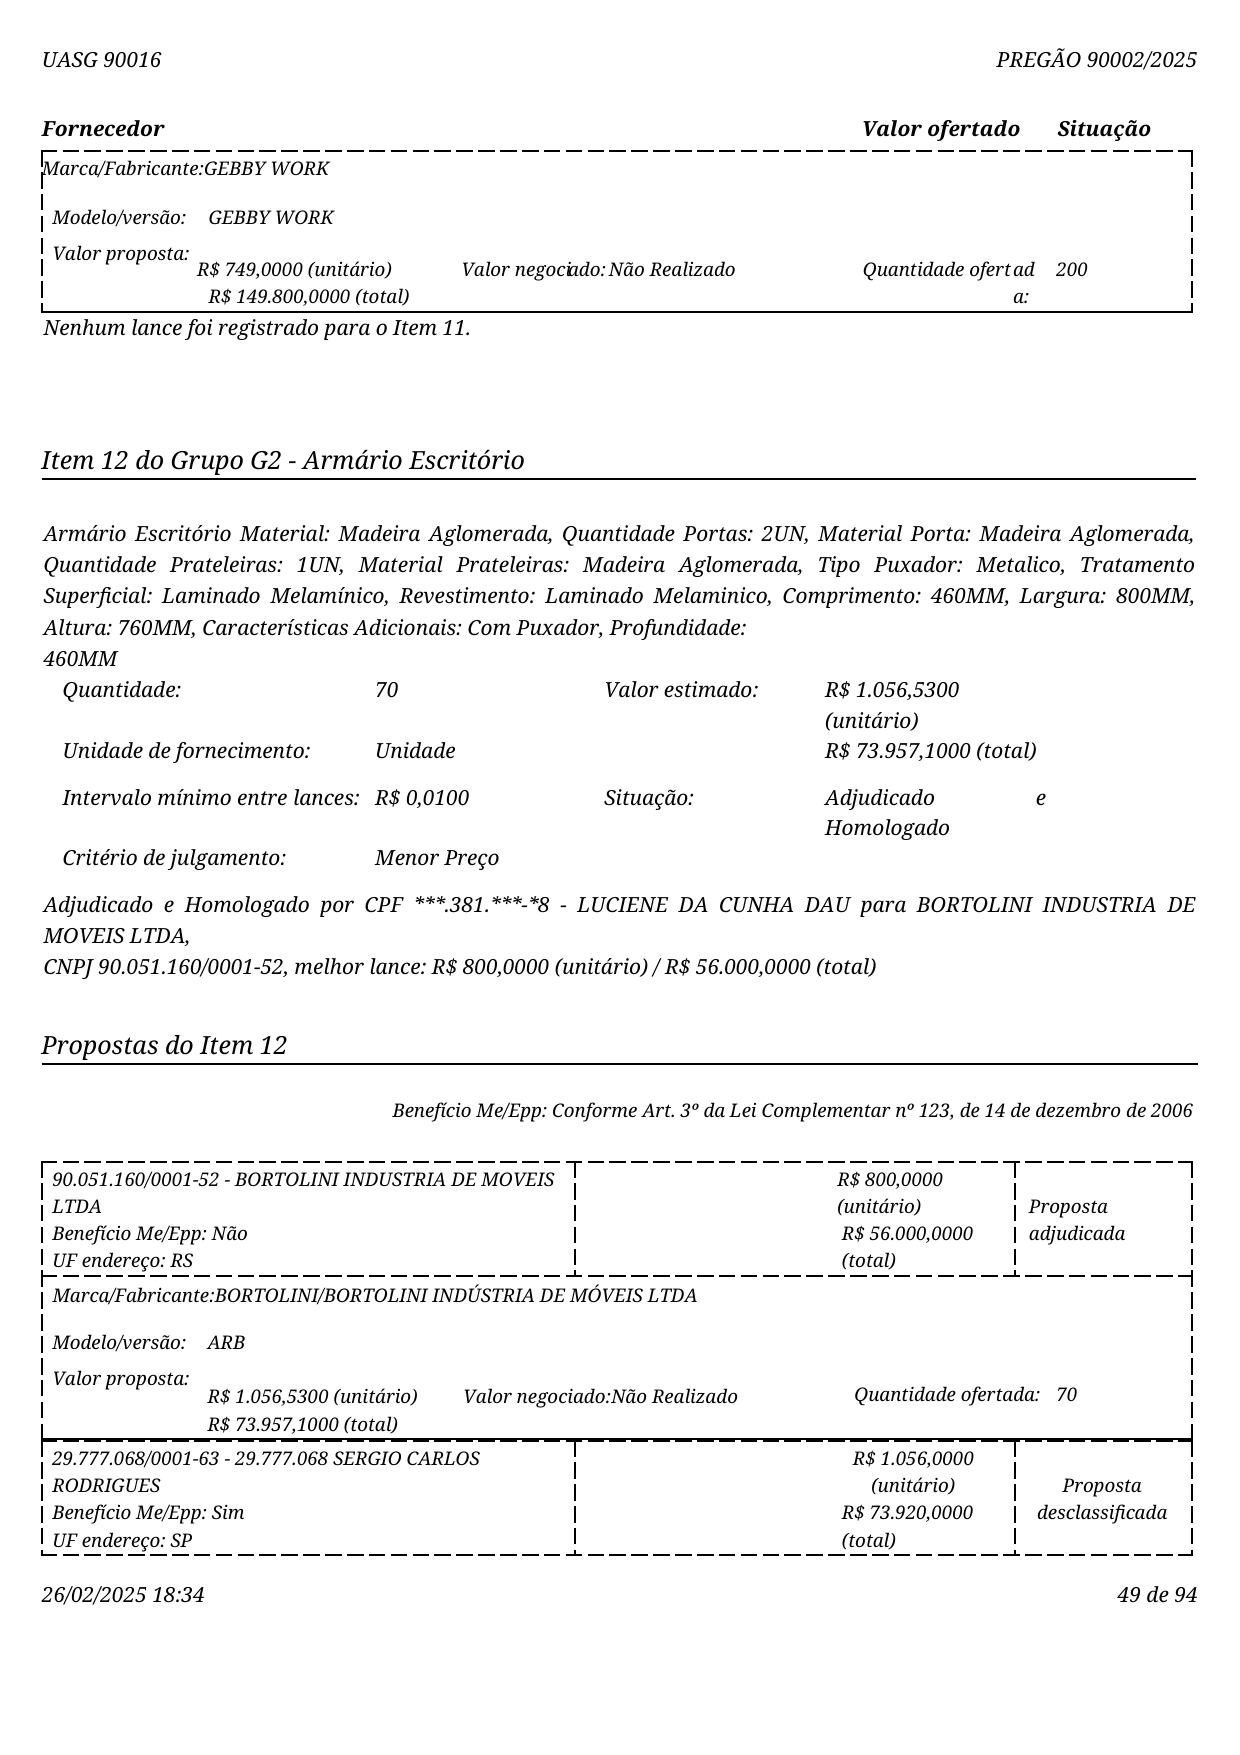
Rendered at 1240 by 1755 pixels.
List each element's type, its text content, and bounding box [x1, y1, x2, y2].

table_cell Critério de julgamento: [63, 843, 375, 890]
table_cell 200 [1046, 251, 1098, 311]
table_header Quantidade: [63, 675, 375, 736]
table_cell [807, 1275, 1192, 1327]
table_cell ada: [1015, 251, 1046, 311]
table_cell R$ 1.056,5300 (unitário) Valor negociado: Não Realizado R$ 73.957,1000 (total) [197, 1376, 807, 1438]
table_cell [833, 202, 1014, 251]
table_header R$ 1.056,5300 (unitário) [825, 675, 1048, 736]
text 460MM [43, 644, 1199, 673]
table_cell 70 [1046, 1376, 1192, 1438]
table_cell Quantidade ofertada: [807, 1376, 1046, 1438]
table_cell [1099, 150, 1192, 202]
table_cell ARB [197, 1327, 807, 1376]
table_cell [1015, 150, 1098, 202]
table_cell [833, 150, 1014, 202]
table_cell [825, 843, 1048, 890]
table_cell Marca/Fabricante: BORTOLINI/BORTOLINI INDÚSTRIA DE MÓVEIS LTDA [42, 1275, 807, 1327]
table_cell Quantidade ofert [833, 251, 1014, 311]
table_cell [1099, 202, 1192, 251]
table_cell Situação: [604, 783, 825, 843]
table_cell Modelo/versão: Valor proposta: [42, 202, 197, 311]
table_header R$ 800,0000 (unitário) R$ 56.000,0000 (total) [807, 1161, 1014, 1275]
table_cell GEBBY WORK [197, 202, 575, 251]
table_cell Marca/Fabricante: GEBBY WORK [42, 150, 575, 202]
table_cell [807, 1327, 1192, 1376]
text Benefício Me/Epp: Conforme Art. 3º da Lei Complementar nº 123, de 14 de dezembro de 2006 [42, 1097, 1195, 1123]
text Adjudicado e Homologado por CPF ***.381.***-*8 - LUCIENE DA CUNHA DAU para BORTOLINI INDUSTRIA DE MOVEIS LTDA, [43, 890, 1199, 950]
table_cell Intervalo mínimo entre lances: [63, 783, 375, 843]
table_cell [1099, 251, 1192, 311]
table_cell [604, 736, 825, 783]
table_header Proposta adjudicada [1015, 1161, 1192, 1275]
table_cell R$ 749,0000 (unitário) Valor negoci R$ 149.800,0000 (total) [197, 251, 575, 311]
table_header 70 [375, 675, 604, 736]
table_cell R$ 73.957,1000 (total) [825, 736, 1048, 783]
table_cell Unidade [375, 736, 604, 783]
table_header Proposta desclassificada [1015, 1440, 1192, 1554]
table_cell Adjudicado e Homologado [825, 783, 1048, 843]
text Armário Escritório Material: Madeira Aglomerada, Quantidade Portas: 2UN, Material Porta: Madeira Aglomerada, Quantidade Prateleiras: 1UN, Material Prateleiras: Madeira Aglomerada, Tipo Puxador: Metalico, Tratamento Superficial: Laminado Melamínico, Revestimento: Laminado Melaminico, Comprimento: 460MM, Largura: 800MM, Altura: 760MM, Características Adicionais: Com Puxador, Profundidade: [43, 519, 1199, 641]
table_header 29.777.068/0001-63 - 29.777.068 SERGIO CARLOS RODRIGUES Benefício Me/Epp: Sim UF endereço: SP [42, 1440, 575, 1554]
table_cell [1015, 202, 1098, 251]
table_cell ado: Não Realizado [575, 251, 833, 311]
table_cell Unidade de fornecimento: [63, 736, 375, 783]
table_cell [604, 843, 825, 890]
text Nenhum lance foi registrado para o Item 11. [43, 313, 1199, 341]
subtitle Propostas do Item 12 [41, 1027, 1200, 1061]
table_cell R$ 0,0100 [375, 783, 604, 843]
table_cell [575, 202, 833, 251]
table_header Valor estimado: [604, 675, 825, 736]
table_cell [575, 150, 833, 202]
table_cell Modelo/versão: Valor proposta: [42, 1327, 197, 1438]
table_cell Menor Preço [375, 843, 604, 890]
table_header [575, 1161, 807, 1275]
subtitle Item 12 do Grupo G2 - Armário Escritório [41, 443, 1200, 477]
table_header R$ 1.056,0000 (unitário) R$ 73.920,0000 (total) [807, 1440, 1014, 1554]
text CNPJ 90.051.160/0001-52, melhor lance: R$ 800,0000 (unitário) / R$ 56.000,0000 (total) [43, 952, 1199, 981]
table_header 90.051.160/0001-52 - BORTOLINI INDUSTRIA DE MOVEIS LTDA Benefício Me/Epp: Não UF endereço: RS [42, 1161, 575, 1275]
table_header [575, 1440, 807, 1554]
